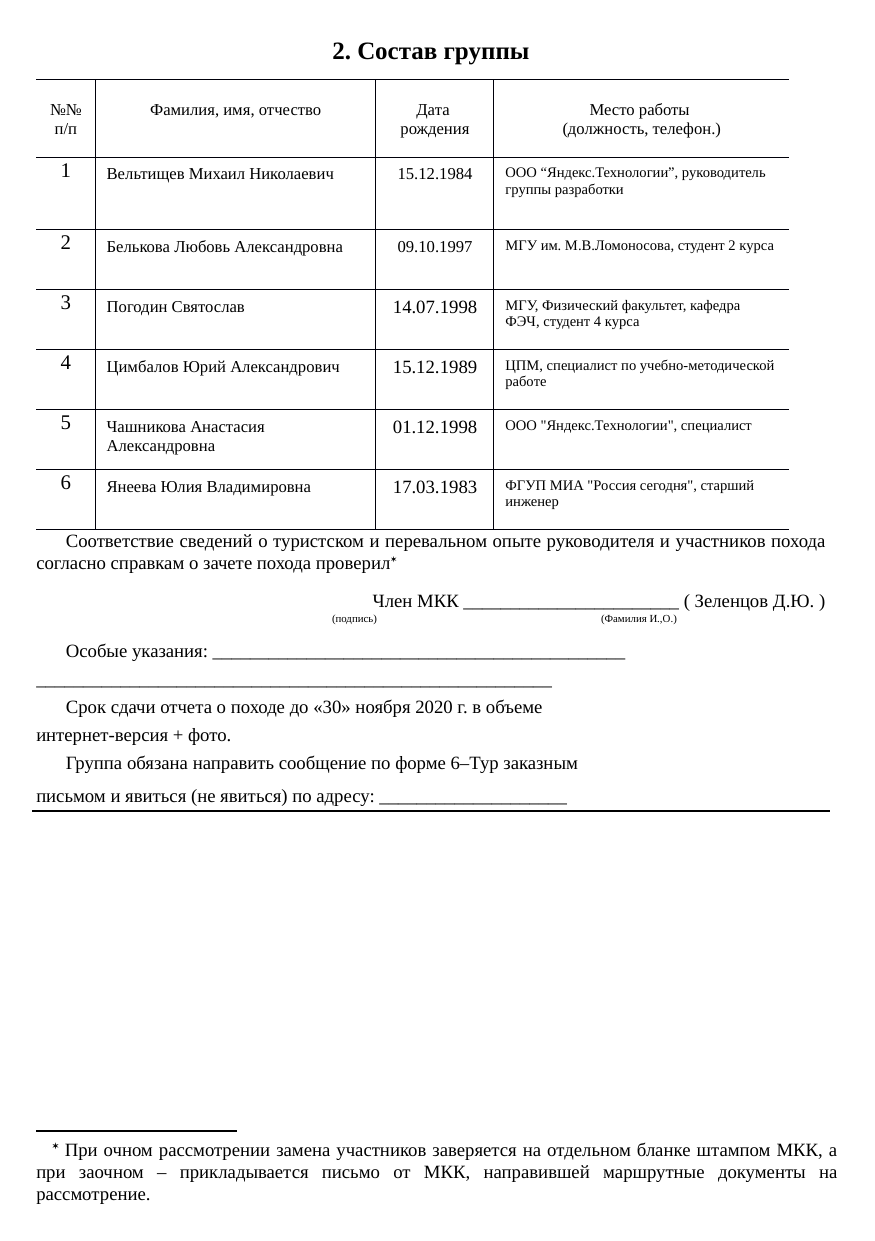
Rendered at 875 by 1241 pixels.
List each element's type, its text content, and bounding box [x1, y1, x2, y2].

table_cell ООО "Яндекс.Технологии", специалист [494, 410, 789, 469]
table_cell 4 [36, 350, 95, 409]
table_cell Чашникова Анастасия Александровна [96, 410, 375, 469]
table_cell МГУ, Физический факультет, кафедра ФЭЧ, студент 4 курса [494, 290, 789, 349]
table_cell Вельтищев Михаил Николаевич [96, 158, 375, 229]
table_cell ЦПМ, специалист по учебно-методической работе [494, 350, 789, 409]
table_cell 3 [36, 290, 95, 349]
text письмом и явиться (не явиться) по адресу: ____________________ [32, 780, 830, 810]
table_cell Цимбалов Юрий Александрович [96, 350, 375, 409]
table_cell Белькова Любовь Александровна [96, 230, 375, 289]
table_cell 17.03.1983 [376, 470, 493, 529]
table_header №№ п/п [36, 80, 95, 157]
text  При очном рассмотрении замена участников заверяется на отдельном бланке штампом МКК, а при заочном – прикладывается письмо от МКК, направившей маршрутные документы на рассмотрение. [36, 1137, 838, 1204]
table_cell 01.12.1998 [376, 410, 493, 469]
text Группа обязана направить сообщение по форме 6–Тур заказным [36, 752, 825, 774]
table_cell 1 [36, 158, 95, 229]
text (подпись) (Фамилия И.,О.) [332, 612, 825, 633]
table_cell Погодин Святослав [96, 290, 375, 349]
table_cell 09.10.1997 [376, 230, 493, 289]
text _______________________________________________________ [36, 668, 825, 689]
text 2. Состав группы [36, 36, 825, 65]
table_cell МГУ им. М.В.Ломоносова, студент 2 курса [494, 230, 789, 289]
table_header Место работы (должность, телефон.) [494, 80, 789, 157]
table_header Фамилия, имя, отчество [96, 80, 375, 157]
text Член МКК _______________________ ( Зеленцов Д.Ю. ) [36, 590, 825, 612]
table_cell 2 [36, 230, 95, 289]
table_cell Янеева Юлия Владимировна [96, 470, 375, 529]
table_cell 6 [36, 470, 95, 529]
text Особые указания: ____________________________________________ [36, 640, 825, 662]
text Срок сдачи отчета о походе до «30» ноября 2020 г. в объеме [36, 696, 825, 718]
table_header Дата рождения [376, 80, 493, 157]
text Соответствие сведений о туристском и перевальном опыте руководителя и участников похода согласно справкам о зачете похода проверил [36, 530, 825, 573]
table_cell ФГУП МИА "Россия сегодня", старший инженер [494, 470, 789, 529]
table_cell 14.07.1998 [376, 290, 493, 349]
table_cell 5 [36, 410, 95, 469]
table_cell 15.12.1989 [376, 350, 493, 409]
text интернет-версия + фото. [36, 724, 825, 746]
table_cell 15.12.1984 [376, 158, 493, 229]
table_cell ООО “Яндекс.Технологии”, руководитель группы разработки [494, 158, 789, 229]
